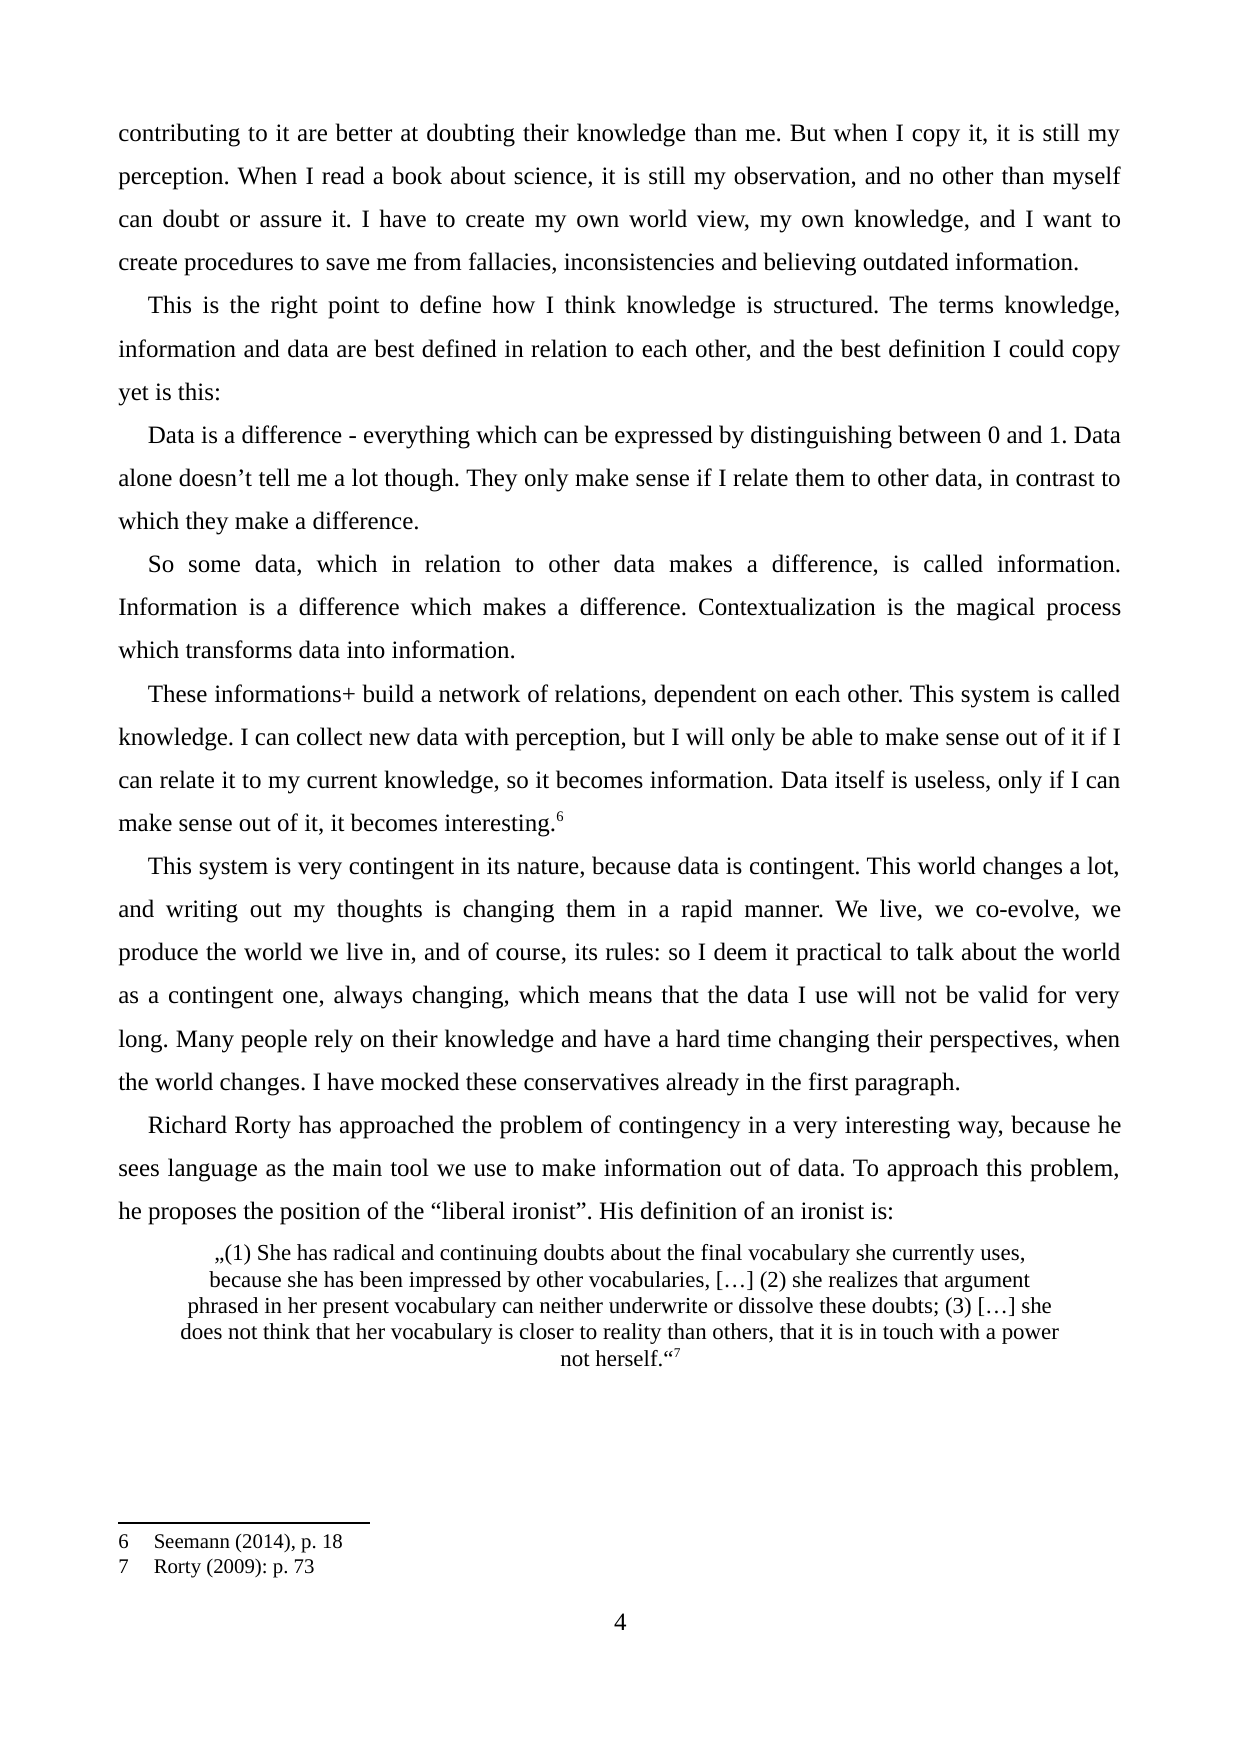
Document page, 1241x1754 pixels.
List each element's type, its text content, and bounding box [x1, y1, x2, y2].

text Richard Rorty has approached the problem of contingency in a very interesting way, because he sees language as the main tool we use to make information out of data. To approach this problem, he proposes the position of the “liberal ironist”. His definition of an ironist is: [118, 1110, 1122, 1225]
text This is the right point to define how I think knowledge is structured. The terms knowledge, information and data are best defined in relation to each other, and the best definition I could copy yet is this: [118, 291, 1122, 406]
text Rorty (2009): p. 73 [118, 1553, 1122, 1578]
text Seemann (2014), p. 18 [118, 1529, 1122, 1553]
text contributing to it are better at doubting their knowledge than me. But when I copy it, it is still my perception. When I read a book about science, it is still my observation, and no other than myself can doubt or assure it. I have to create my own world view, my own knowledge, and I want to create procedures to save me from fallacies, inconsistencies and believing outdated information. [118, 118, 1122, 276]
text Data is a difference - everything which can be expressed by distinguishing between 0 and 1. Data alone doesn’t tell me a lot though. They only make sense if I relate them to other data, in contrast to which they make a difference. [118, 420, 1122, 535]
text This system is very contingent in its nature, because data is contingent. This world changes a lot, and writing out my thoughts is changing them in a rapid manner. We live, we co-evolve, we produce the world we live in, and of course, its rules: so I deem it practical to talk about the world as a contingent one, always changing, which means that the data I use will not be valid for very long. Many people rely on their knowledge and have a hard time changing their perspectives, when the world changes. I have mocked these conservatives already in the first paragraph. [118, 851, 1122, 1096]
text „(1) She has radical and continuing doubts about the final vocabulary she currently uses, because she has been impressed by other vocabularies, […] (2) she realizes that argument phrased in her present vocabulary can neither underwrite or dissolve these doubts; (3) […] she does not think that her vocabulary is closer to reality than others, that it is in touch with a power not herself.“ [177, 1239, 1063, 1371]
text So some data, which in relation to other data makes a difference, is called information. Information is a difference which makes a difference. Contextualization is the magical process which transforms data into information. [118, 549, 1122, 664]
text These informations+ build a network of relations, dependent on each other. This system is called knowledge. I can collect new data with perception, but I will only be able to make sense out of it if I can relate it to my current knowledge, so it becomes information. Data itself is useless, only if I can make sense out of it, it becomes interesting. [118, 679, 1122, 837]
